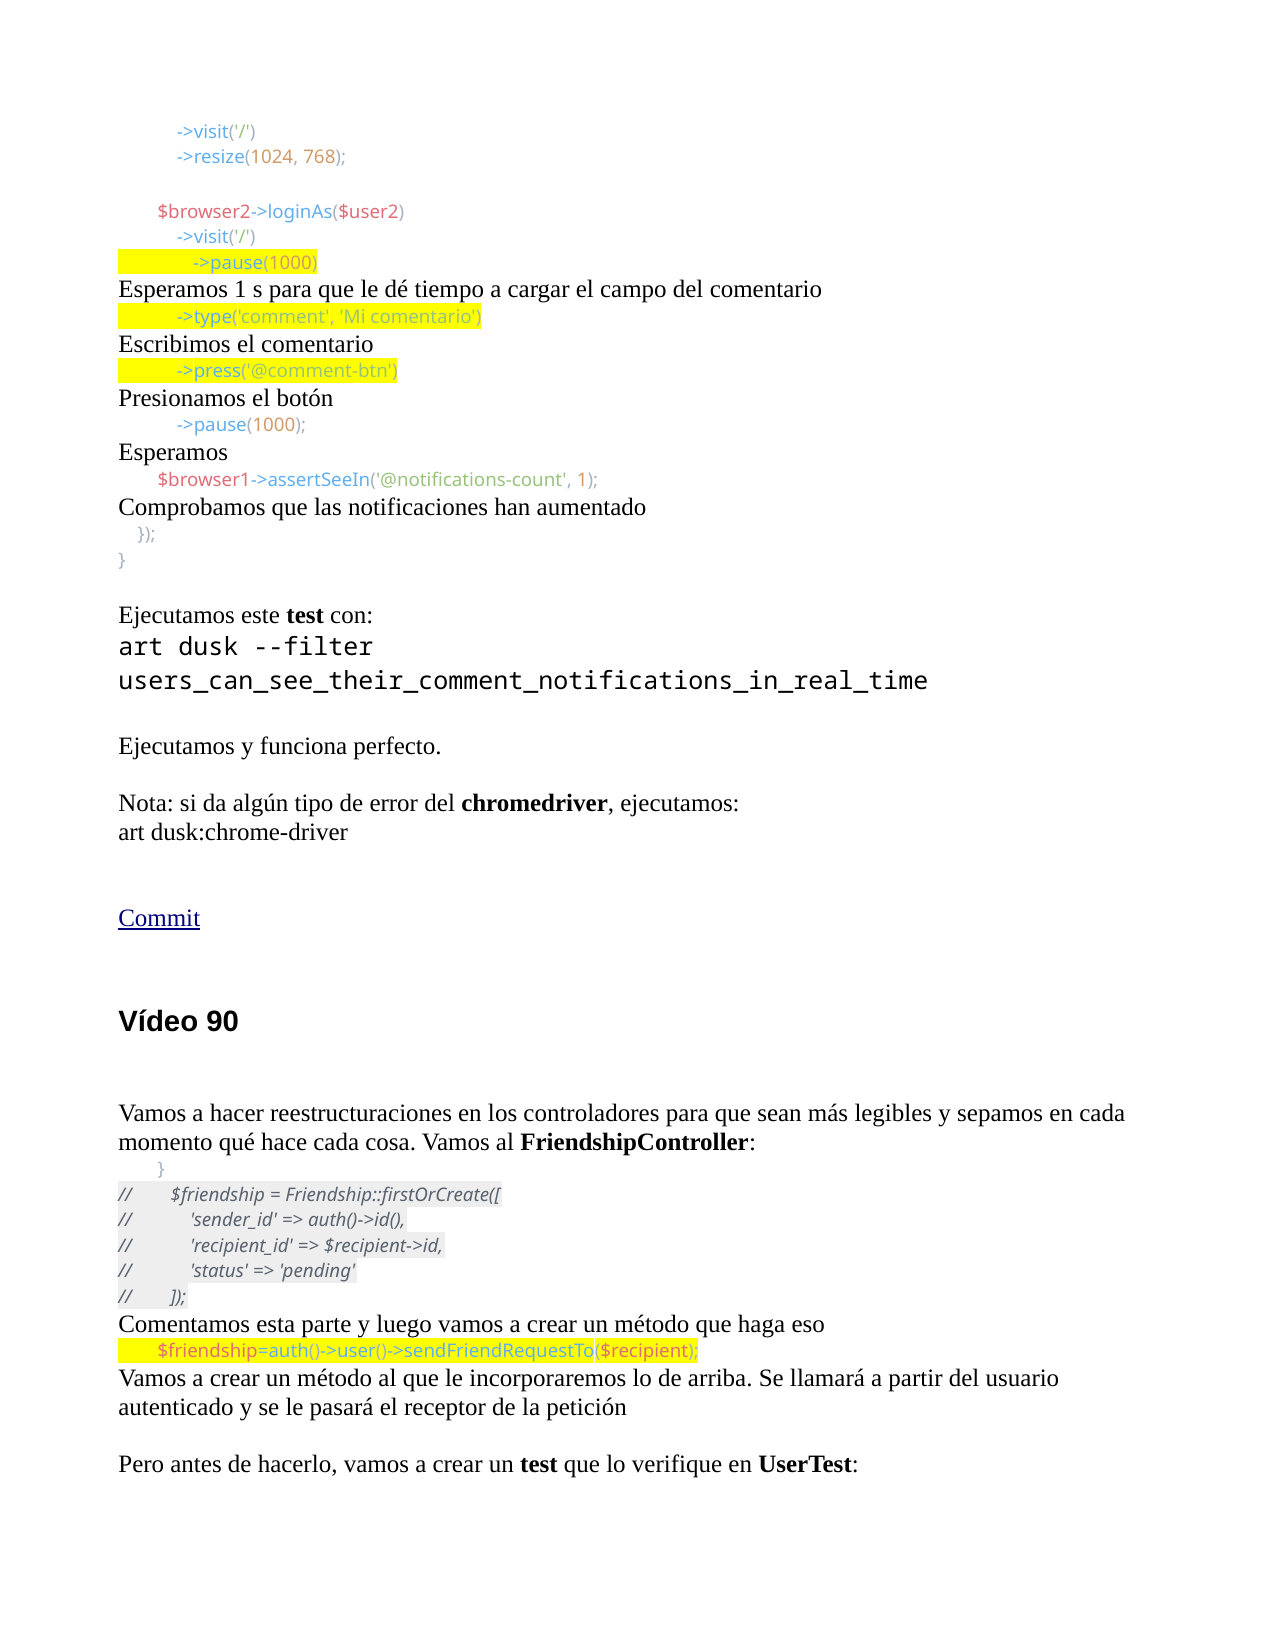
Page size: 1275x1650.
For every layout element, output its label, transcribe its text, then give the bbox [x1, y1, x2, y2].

text Esperamos 1 s para que le dé tiempo a cargar el campo del comentario [118, 274, 1157, 303]
subtitle Vídeo 90 [118, 1004, 1157, 1038]
text ->visit('/') ->resize(1024, 768); $browser2->loginAs($user2) ->visit('/') ->pause(1000) [118, 118, 1157, 274]
text ->pause(1000); Esperamos $browser1->assertSeeIn('@notifications-count', 1); Comprobamos que las notificaciones han aumentado [118, 412, 1157, 520]
text art dusk:chrome-driver [118, 817, 1157, 846]
text Commit [118, 903, 1157, 932]
text Nota: si da algún tipo de error del chromedriver, ejecutamos: [118, 788, 1157, 817]
text Ejecutamos este test con: [118, 600, 1157, 629]
text ->type('comment', 'Mi comentario') Escribimos el comentario [118, 303, 1157, 357]
text } // $friendship = Friendship::firstOrCreate([ // 'sender_id' => auth()->id(), // 'recipient_id' => $recipient->id, // 'status' => 'pending' // ]); Comentamos esta parte y luego vamos a crear un método que haga eso $friendship=auth()->user()->sendFriendRequestTo($recipient); Vamos a crear un método al que le incorporaremos lo de arriba. Se llamará a partir del usuario autenticado y se le pasará el receptor de la petición [118, 1156, 1157, 1421]
text Pero antes de hacerlo, vamos a crear un test que lo verifique en UserTest: [118, 1449, 1157, 1478]
text }); } [118, 520, 1157, 571]
text art dusk --filter users_can_see_their_comment_notifications_in_real_time Ejecutamos y funciona perfecto. [118, 629, 1157, 760]
text Vamos a hacer reestructuraciones en los controladores para que sean más legibles y sepamos en cada momento qué hace cada cosa. Vamos al FriendshipController: [118, 1098, 1157, 1156]
text ->press('@comment-btn') Presionamos el botón [118, 357, 1157, 412]
